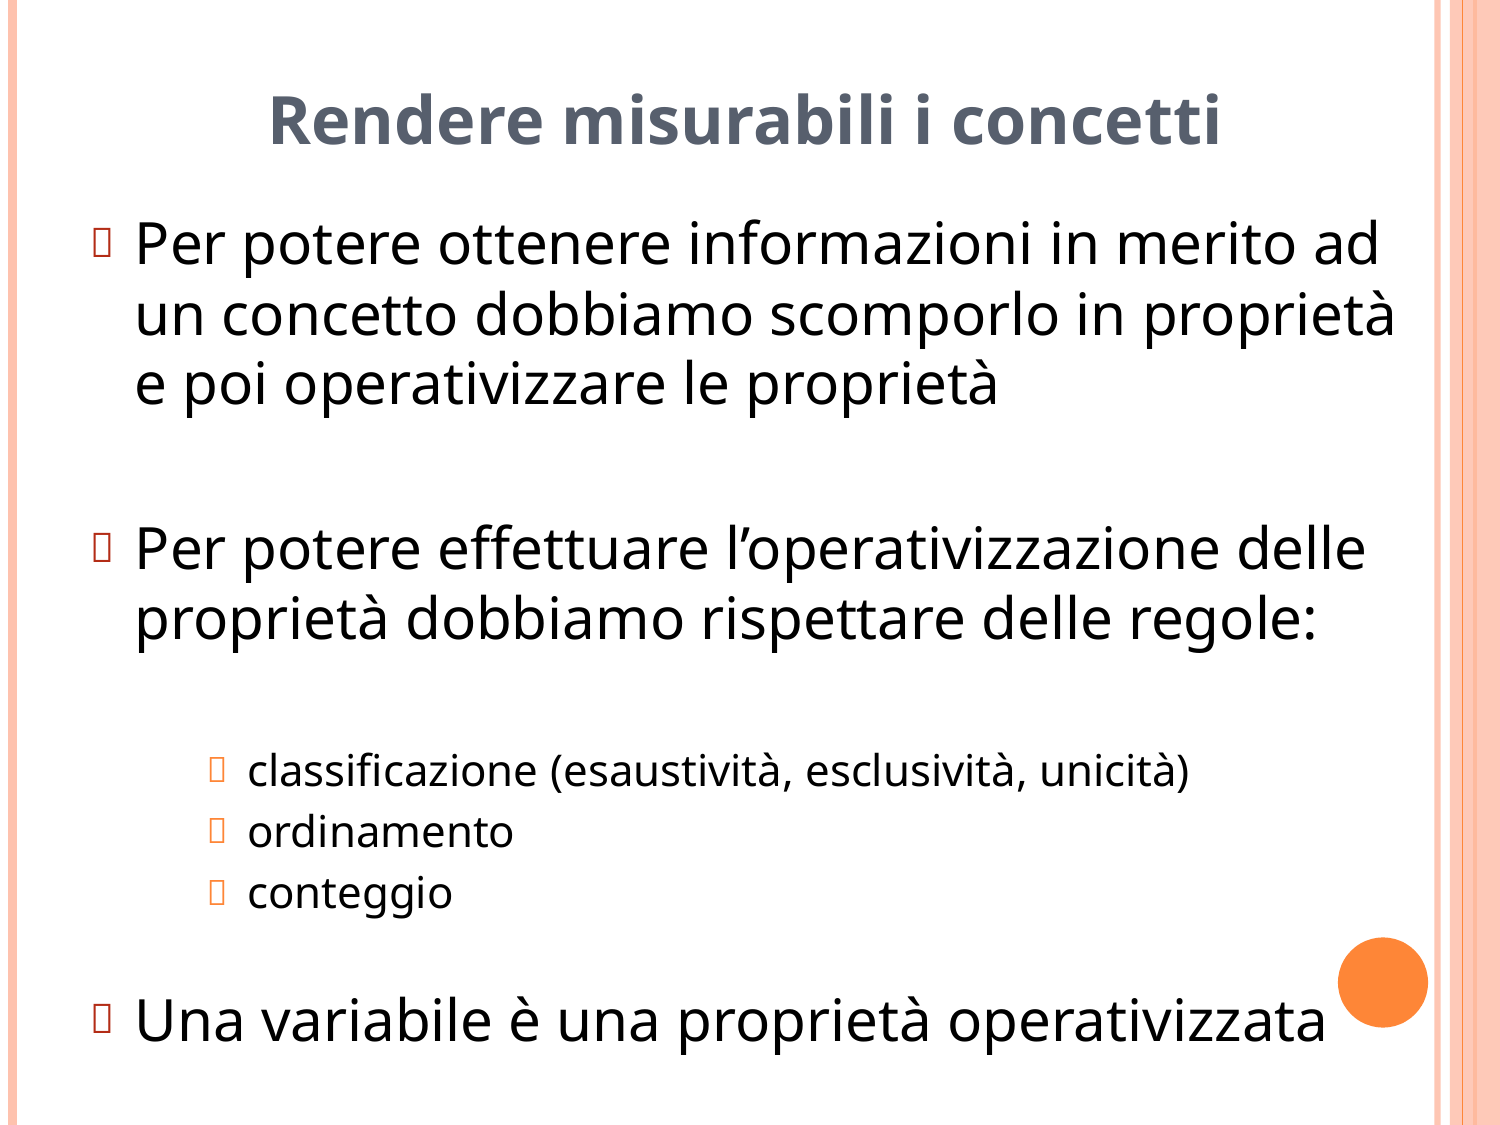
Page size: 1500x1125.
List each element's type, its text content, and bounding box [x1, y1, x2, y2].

list Per potere ottenere informazioni in merito ad un concetto dobbiamo scomporlo in proprietà e poi operativizzare le proprietà Per potere effettuare l’operativizzazione delle proprietà dobbiamo rispettare delle regole: classificazione (esaustività, esclusività, unicità) ordinamento conteggio Una variabile è una proprietà operativizzata [75, 199, 1425, 1038]
title Rendere misurabili i concetti [70, 70, 1421, 165]
